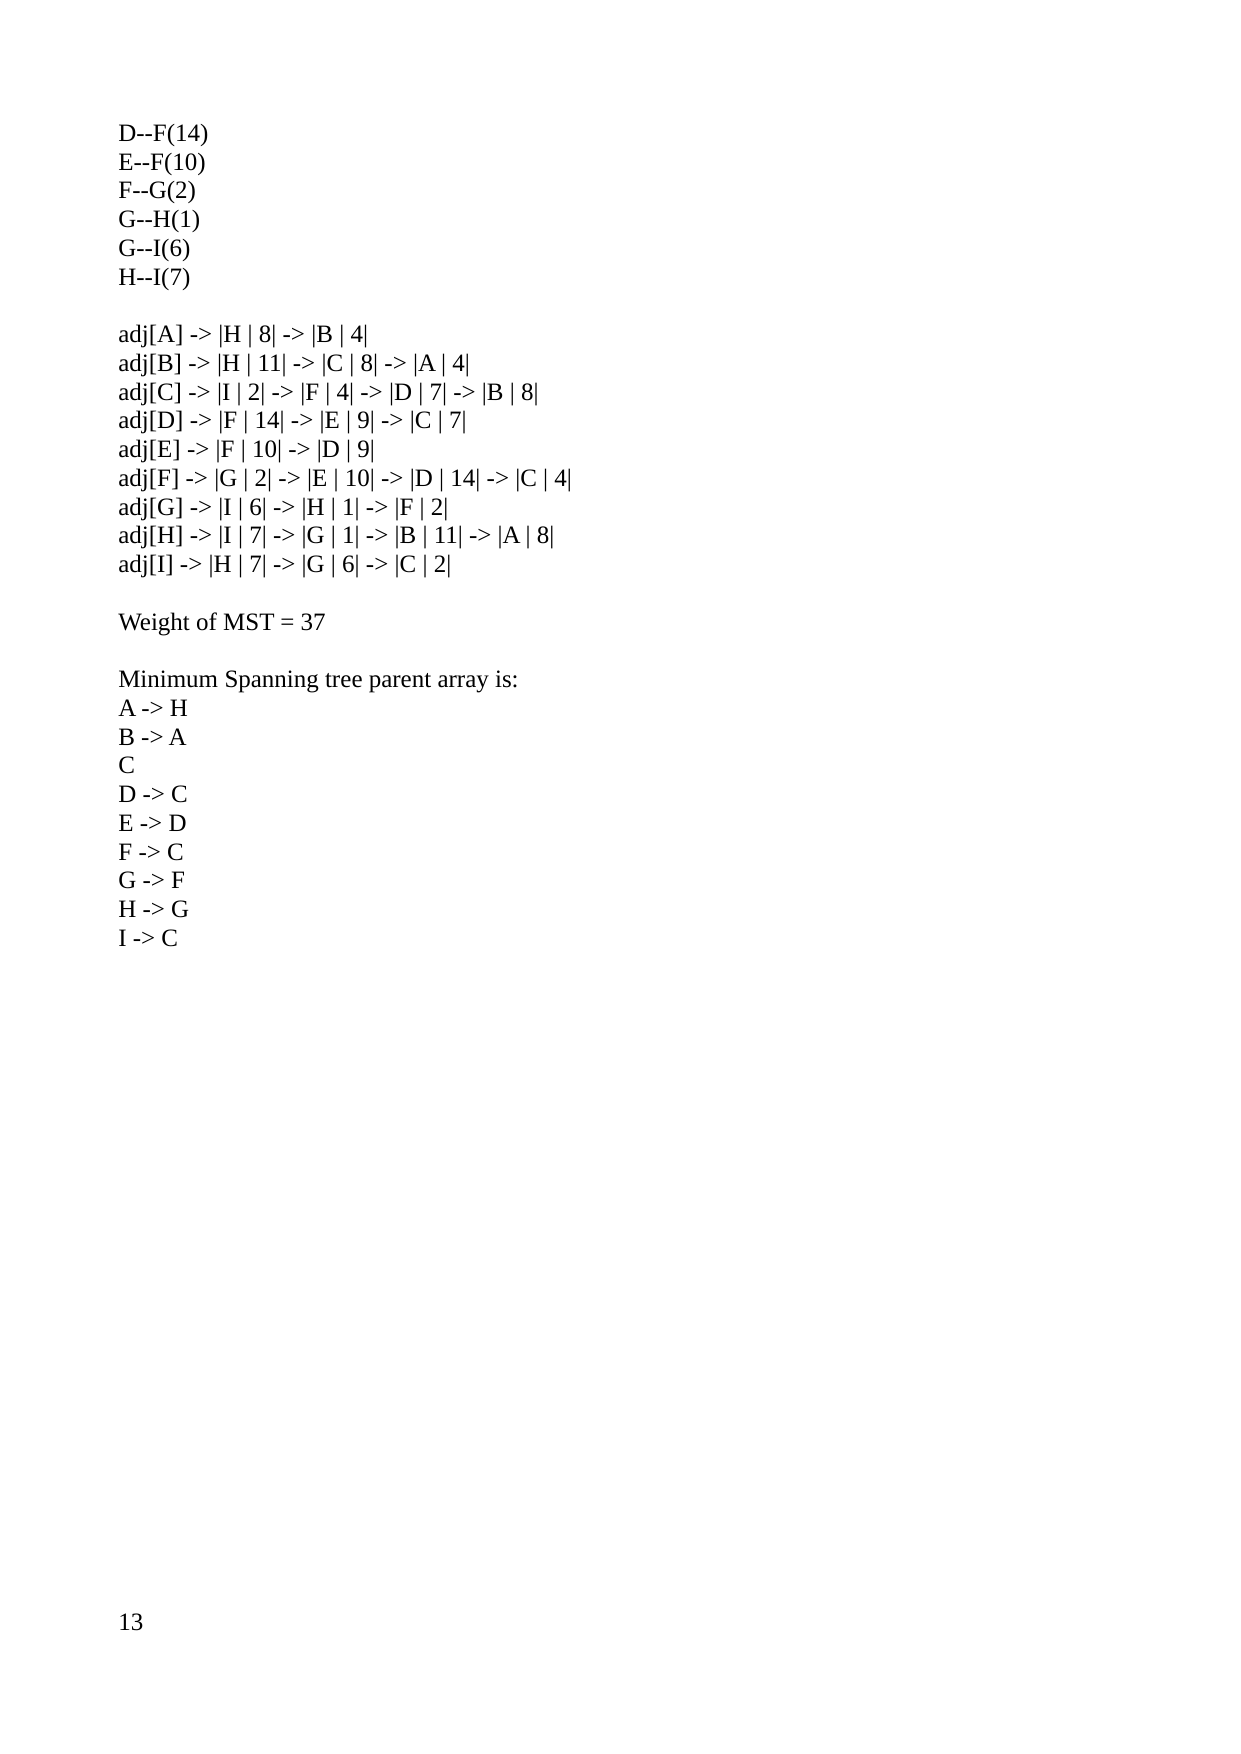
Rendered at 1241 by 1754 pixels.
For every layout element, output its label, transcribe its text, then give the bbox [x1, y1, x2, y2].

text D -> C [118, 779, 1122, 808]
text D--F(14) [118, 118, 1122, 147]
text adj[D] -> |F | 14| -> |E | 9| -> |C | 7| [118, 406, 1122, 434]
text Weight of MST = 37 [118, 607, 1122, 636]
text E--F(10) [118, 147, 1122, 176]
text F--G(2) [118, 176, 1122, 204]
text adj[G] -> |I | 6| -> |H | 1| -> |F | 2| [118, 492, 1122, 521]
text E -> D [118, 808, 1122, 837]
text A -> H [118, 693, 1122, 722]
text adj[E] -> |F | 10| -> |D | 9| [118, 434, 1122, 463]
text adj[C] -> |I | 2| -> |F | 4| -> |D | 7| -> |B | 8| [118, 377, 1122, 406]
text G -> F [118, 866, 1122, 894]
text C [118, 751, 1122, 779]
text F -> C [118, 837, 1122, 866]
text H -> G [118, 894, 1122, 923]
text adj[I] -> |H | 7| -> |G | 6| -> |C | 2| [118, 549, 1122, 578]
text H--I(7) [118, 262, 1122, 291]
text adj[H] -> |I | 7| -> |G | 1| -> |B | 11| -> |A | 8| [118, 521, 1122, 549]
text B -> A [118, 722, 1122, 751]
text Minimum Spanning tree parent array is: [118, 664, 1122, 693]
text adj[B] -> |H | 11| -> |C | 8| -> |A | 4| [118, 348, 1122, 377]
text G--I(6) [118, 233, 1122, 262]
text adj[F] -> |G | 2| -> |E | 10| -> |D | 14| -> |C | 4| [118, 463, 1122, 492]
text I -> C [118, 923, 1122, 952]
text G--H(1) [118, 204, 1122, 233]
text adj[A] -> |H | 8| -> |B | 4| [118, 319, 1122, 348]
